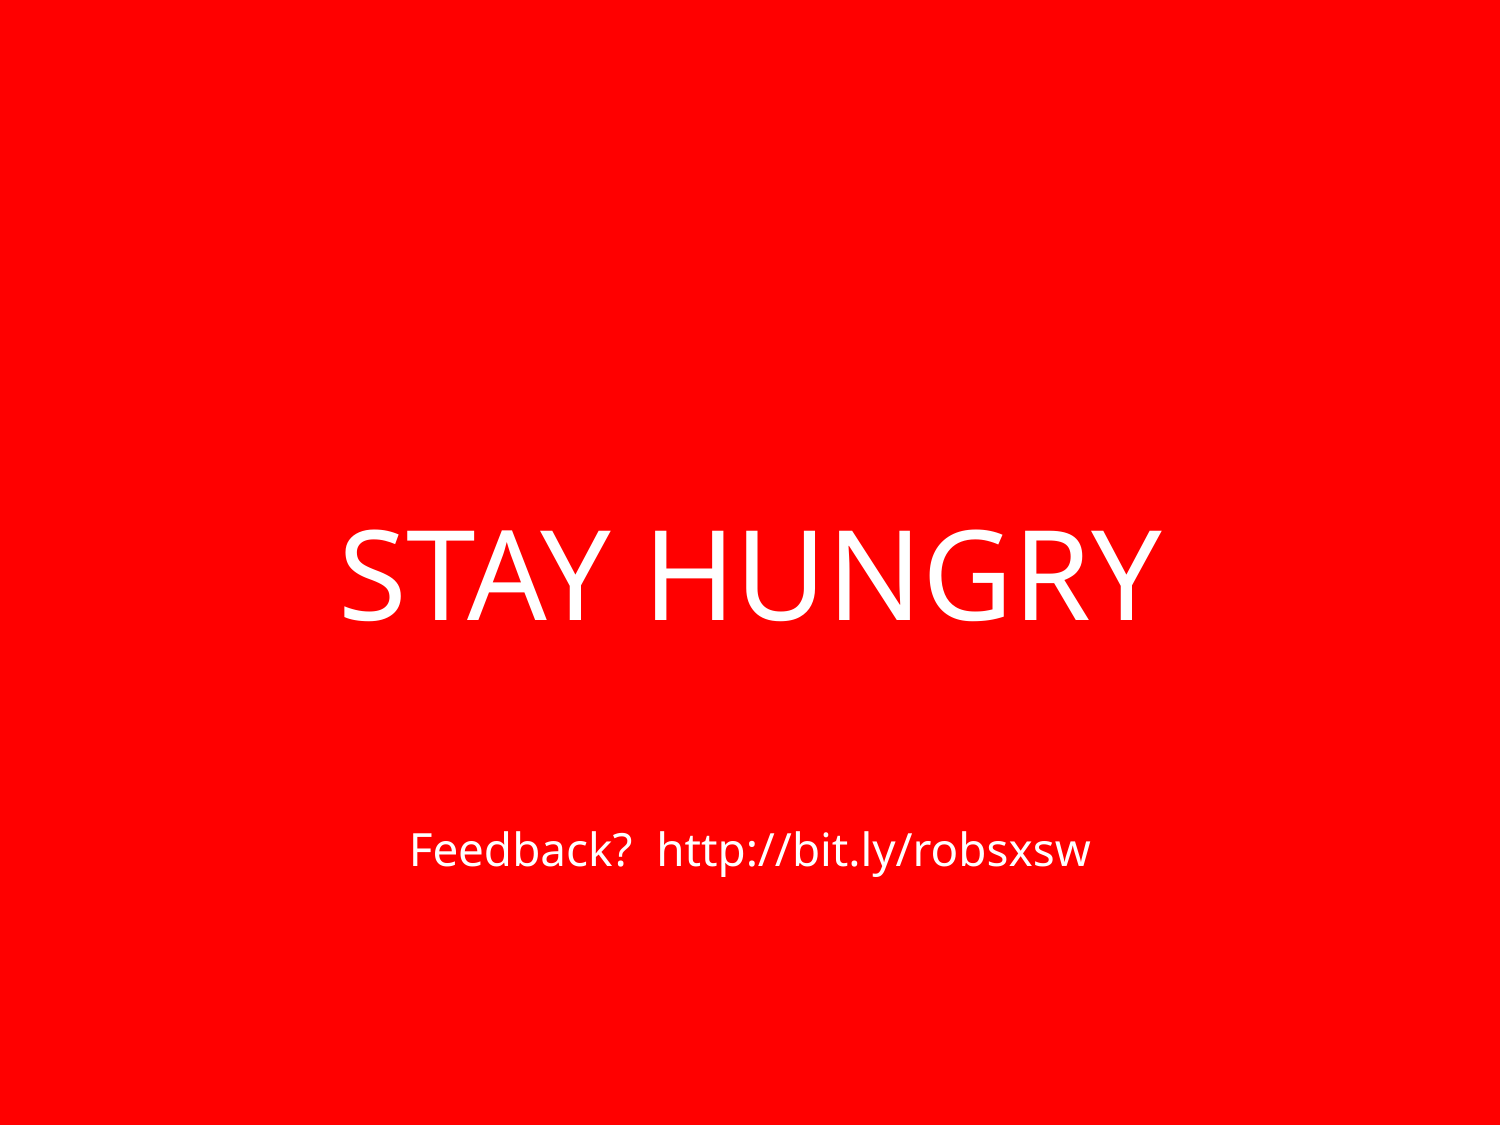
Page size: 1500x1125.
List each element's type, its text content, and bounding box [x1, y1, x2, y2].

list STAY HUNGRY [0, 487, 1500, 781]
